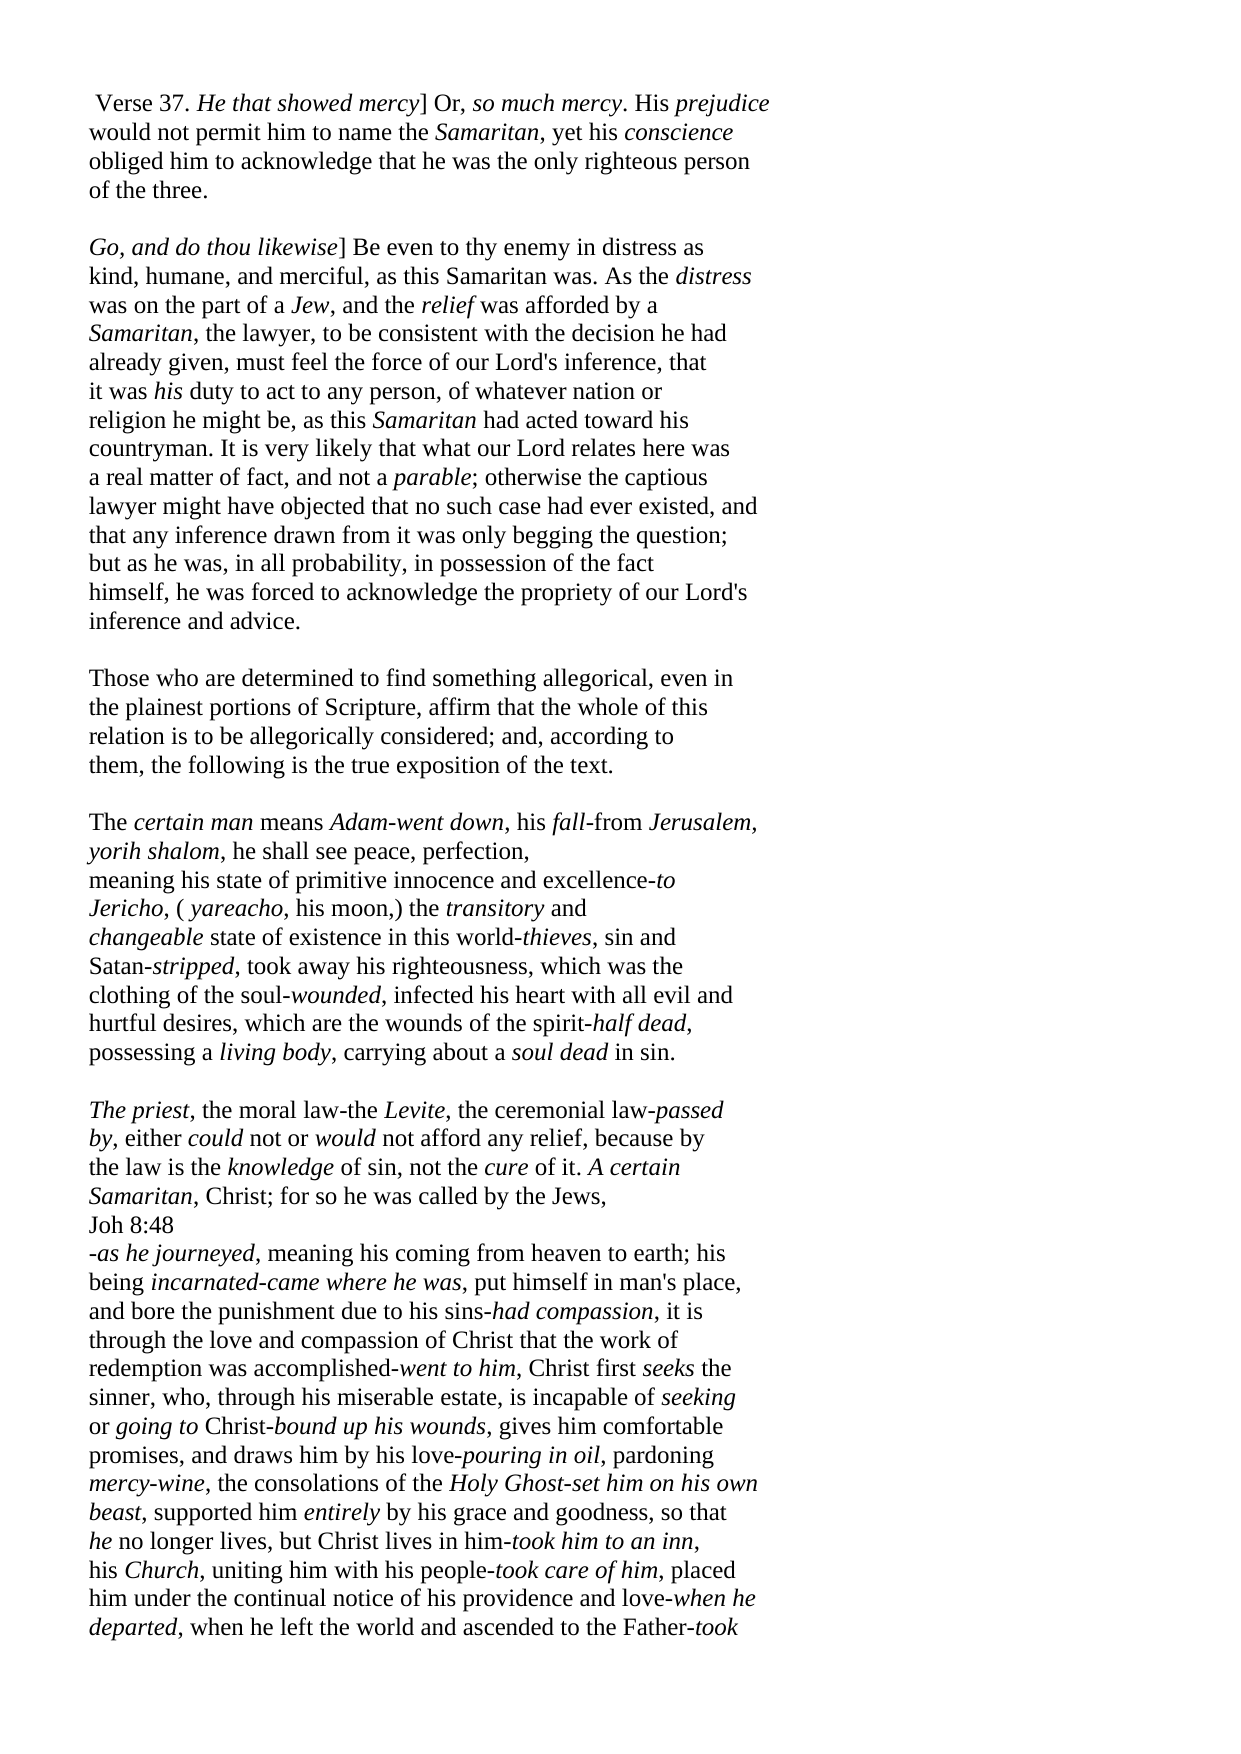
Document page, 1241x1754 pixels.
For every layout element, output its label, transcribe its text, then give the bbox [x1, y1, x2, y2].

text Verse 37. He that showed mercy] Or, so much mercy. His prejudice would not permit him to name the Samaritan, yet his conscience obliged him to acknowledge that he was the only righteous person of the three. Go, and do thou likewise] Be even to thy enemy in distress as kind, humane, and merciful, as this Samaritan was. As the distress was on the part of a Jew, and the relief was afforded by a Samaritan, the lawyer, to be consistent with the decision he had already given, must feel the force of our Lord's inference, that it was his duty to act to any person, of whatever nation or religion he might be, as this Samaritan had acted toward his countryman. It is very likely that what our Lord relates here was a real matter of fact, and not a parable; otherwise the captious lawyer might have objected that no such case had ever existed, and that any inference drawn from it was only begging the question; but as he was, in all probability, in possession of the fact himself, he was forced to acknowledge the propriety of our Lord's inference and advice. Those who are determined to find something allegorical, even in the plainest portions of Scripture, affirm that the whole of this relation is to be allegorically considered; and, according to them, the following is the true exposition of the text. The certain man means Adam-went down, his fall-from Jerusalem, yorih shalom, he shall see peace, perfection, meaning his state of primitive innocence and excellence-to Jericho, ( yareacho, his moon,) the transitory and changeable state of existence in this world-thieves, sin and Satan-stripped, took away his righteousness, which was the clothing of the soul-wounded, infected his heart with all evil and hurtful desires, which are the wounds of the spirit-half dead, possessing a living body, carrying about a soul dead in sin. The priest, the moral law-the Levite, the ceremonial law-passed by, either could not or would not afford any relief, because by the law is the knowledge of sin, not the cure of it. A certain Samaritan, Christ; for so he was called by the Jews, Joh 8:48 -as he journeyed, meaning his coming from heaven to earth; his being incarnated-came where he was, put himself in man's place, and bore the punishment due to his sins-had compassion, it is through the love and compassion of Christ that the work of redemption was accomplished-went to him, Christ first seeks the sinner, who, through his miserable estate, is incapable of seeking or going to Christ-bound up his wounds, gives him comfortable promises, and draws him by his love-pouring in oil, pardoning mercy-wine, the consolations of the Holy Ghost-set him on his own beast, supported him entirely by his grace and goodness, so that he no longer lives, but Christ lives in him-took him to an inn, his Church, uniting him with his people-took care of him, placed him under the continual notice of his providence and love-when he departed, when he left the world and ascended to the Father-took [88, 88, 1152, 1641]
